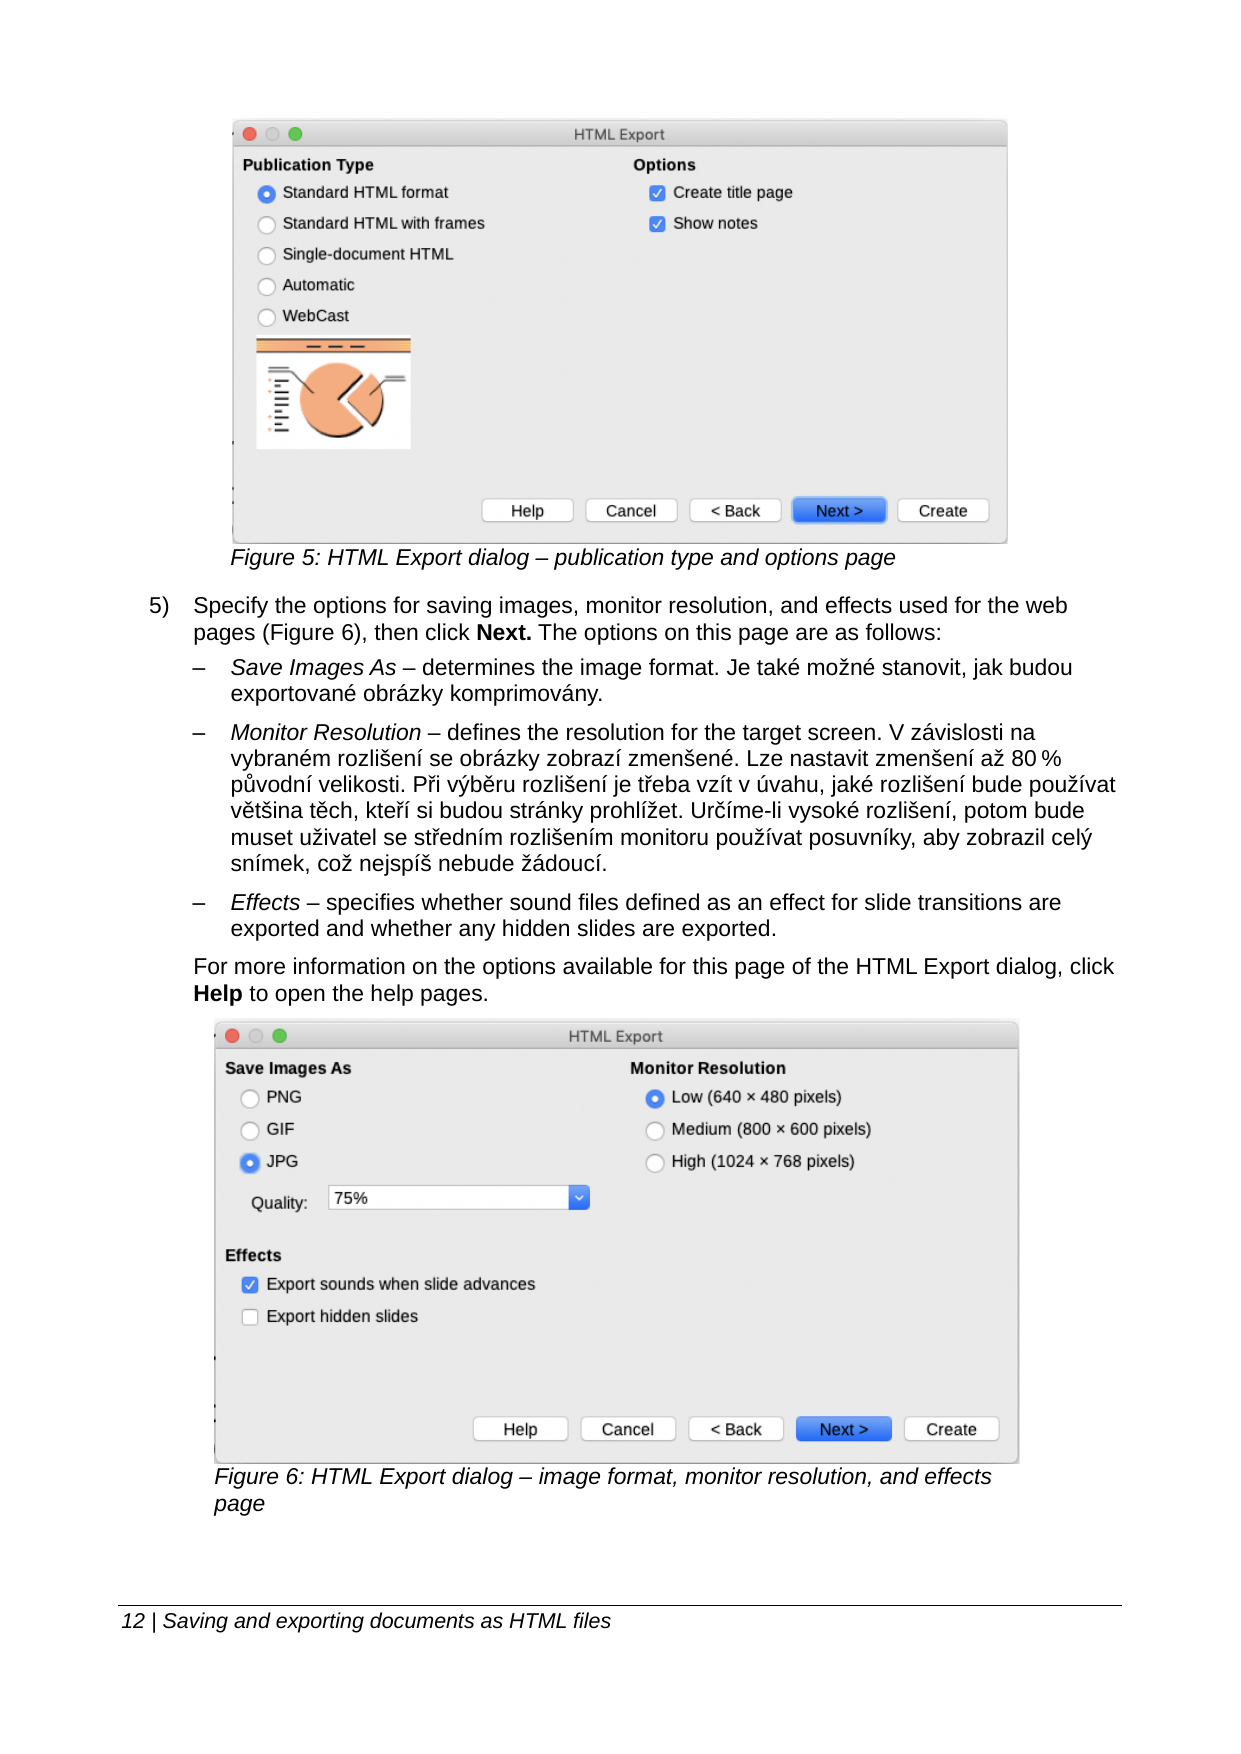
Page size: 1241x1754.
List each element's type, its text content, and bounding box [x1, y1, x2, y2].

list Save Images As – determines the image format. Je také možné stanovit, jak budou exportované obrázky komprimovány. [192, 654, 1122, 706]
picture [214, 1018, 1020, 1464]
text Figure 6: HTML Export dialog – image format, monitor resolution, and effects page [214, 1464, 1026, 1516]
text For more information on the options available for this page of the HTML Export dialog, click Help to open the help pages. [193, 953, 1122, 1006]
list Effects – specifies whether sound files defined as an effect for slide transitions are exported and whether any hidden slides are exported. [192, 888, 1122, 941]
list Specify the options for saving images, monitor resolution, and effects used for the web pages (Figure 6), then click Next. The options on this page are as follows: [169, 592, 1122, 645]
list Monitor Resolution – defines the resolution for the target screen. V závislosti na vybraném rozlišení se obrázky zobrazí zmenšené. Lze nastavit zmenšení až 80 % původní velikosti. Při výběru rozlišení je třeba vzít v úvahu, jaké rozlišení bude používat většina těch, kteří si budou stránky prohlížet. Určíme-li vysoké rozlišení, potom bude muset uživatel se středním rozlišením monitoru používat posuvníky, aby zobrazil celý snímek, což nejspíš nebude žádoucí. [192, 718, 1122, 877]
text Figure 5: HTML Export dialog – publication type and options page [230, 544, 1010, 570]
picture [232, 118, 1008, 544]
